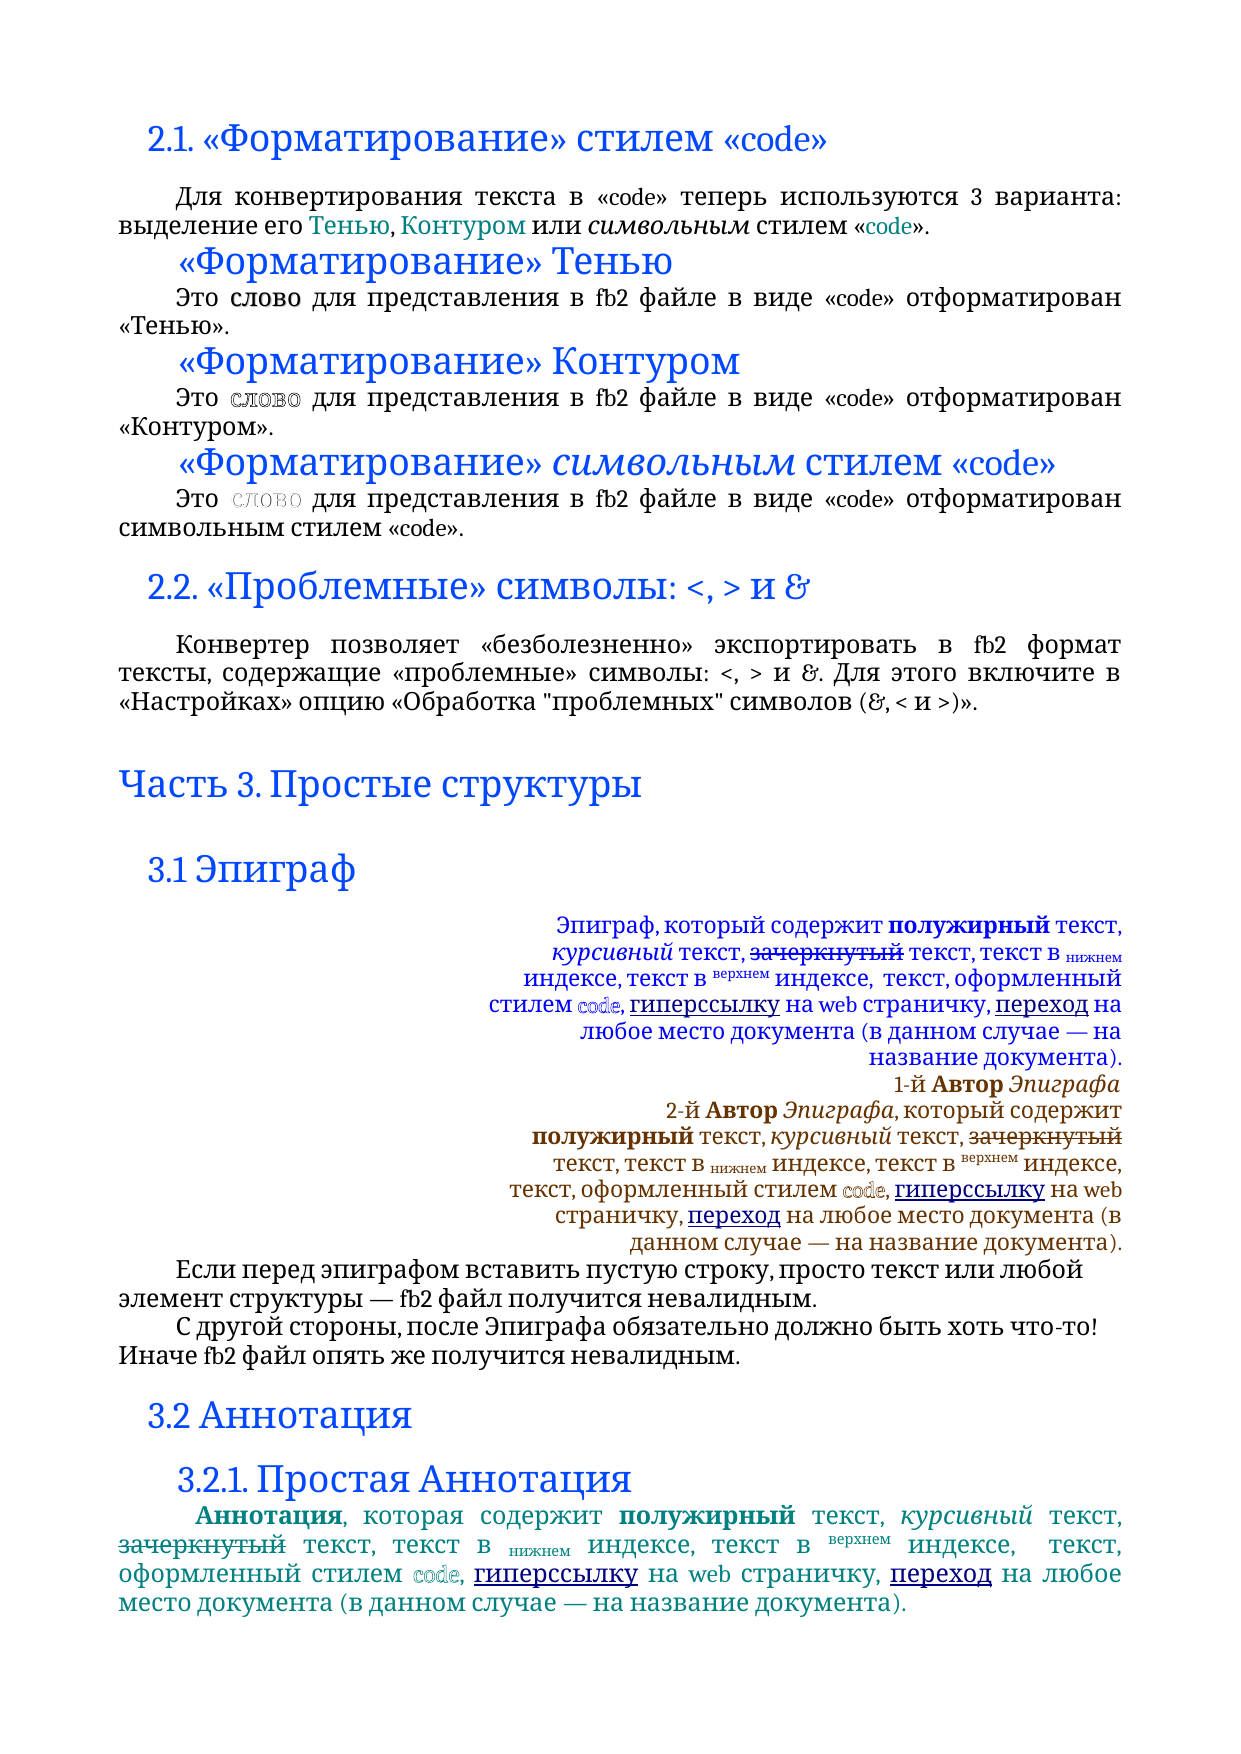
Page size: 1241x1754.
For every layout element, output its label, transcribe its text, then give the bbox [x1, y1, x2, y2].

text Для конвертирования текста в «code» теперь используются 3 варианта: выделение его Тенью, Контуром или символьным стилем «code». [118, 183, 1122, 240]
text 2.2. «Проблемные» символы: <, > и & [148, 566, 1122, 609]
text Это слово для представления в fb2 файле в виде «code» отформатирован «Тенью». [118, 283, 1122, 341]
text Конвертер позволяет «безболезненно» экспортировать в fb2 формат тексты, содержащие «проблемные» символы: <, > и &. Для этого включите в «Настройках» опцию «Обработка "проблемных" символов (&, < и >)». [118, 631, 1122, 717]
text С другой стороны, после Эпиграфа обязательно должно быть хоть что-то! Иначе fb2 файл опять же получится невалидным. [118, 1313, 1122, 1371]
text Часть 3. Простые структуры [118, 764, 1122, 807]
text Аннотация, которая содержит полужирный текст, курсивный текст, зачеркнутый текст, текст в нижнем индексе, текст в верхнем индексе, текст, оформленный стилем code, гиперссылку на web страничку, переход на любое место документа (в данном случае — на название документа). [118, 1502, 1122, 1617]
text 2-й Автор Эпиграфа, который содержит полужирный текст, курсивный текст, зачеркнутый текст, текст в нижнем индексе, текст в верхнем индексе, текст, оформленный стилем code, гиперссылку на web страничку, переход на любое место документа (в данном случае — на название документа). [502, 1098, 1122, 1256]
text Это слово для представления в fb2 файле в виде «code» отформатирован символьным стилем «code». [118, 485, 1122, 542]
text Эпиграф, который содержит полужирный текст, курсивный текст, зачеркнутый текст, текст в нижнем индексе, текст в верхнем индексе, текст, оформленный стилем code, гиперссылку на web страничку, переход на любое место документа (в данном случае — на название документа). [472, 913, 1122, 1071]
text 1-й Автор Эпиграфа [502, 1071, 1122, 1098]
text 3.1 Эпиграф [148, 848, 1122, 892]
text «Форматирование» Контуром [177, 341, 1122, 384]
text «Форматирование» символьным стилем «code» [177, 442, 1122, 485]
text «Форматирование» Тенью [177, 240, 1122, 283]
text 2.1. «Форматирование» стилем «code» [148, 118, 1122, 161]
text Если перед эпиграфом вставить пустую строку, просто текст или любой элемент структуры — fb2 файл получится невалидным. [118, 1256, 1122, 1313]
text 3.2.1. Простая Аннотация [177, 1459, 1122, 1502]
text 3.2 Аннотация [148, 1394, 1122, 1438]
text Это слово для представления в fb2 файле в виде «code» отформатирован «Контуром». [118, 384, 1122, 442]
